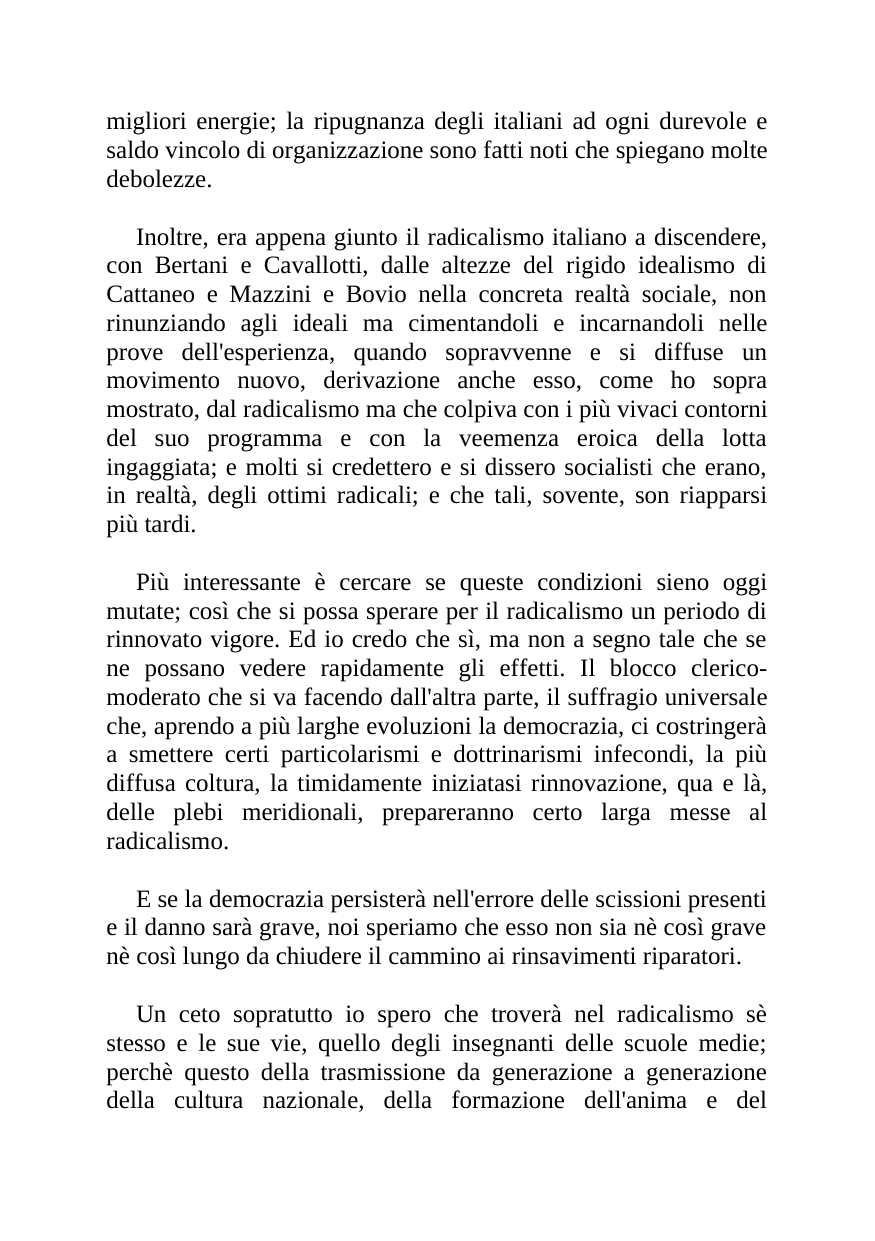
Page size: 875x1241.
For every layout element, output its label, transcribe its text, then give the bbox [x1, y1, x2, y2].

text E se la democrazia persisterà nell'errore delle scissioni presenti e il danno sarà grave, noi speriamo che esso non sia nè così grave nè così lungo da chiudere il cammino ai rinsavimenti riparatori. [106, 884, 768, 970]
text migliori energie; la ripugnanza degli italiani ad ogni durevole e saldo vincolo di organizzazione sono fatti noti che spiegano molte debolezze. [106, 106, 768, 192]
text Inoltre, era appena giunto il radicalismo italiano a discendere, con Bertani e Cavallotti, dalle altezze del rigido idealismo di Cattaneo e Mazzini e Bovio nella concreta realtà sociale, non rinunziando agli ideali ma cimentandoli e incarnandoli nelle prove dell'esperienza, quando sopravvenne e si diffuse un movimento nuovo, derivazione anche esso, come ho sopra mostrato, dal radicalismo ma che colpiva con i più vivaci contorni del suo programma e con la veemenza eroica della lotta ingaggiata; e molti si credettero e si dissero socialisti che erano, in realtà, degli ottimi radicali; e che tali, sovente, son riapparsi più tardi. [106, 222, 768, 538]
text Un ceto sopratutto io spero che troverà nel radicalismo sè stesso e le sue vie, quello degli insegnanti delle scuole medie; perchè questo della trasmissione da generazione a generazione della cultura nazionale, della formazione dell'anima e del [106, 999, 768, 1114]
text Più interessante è cercare se queste condizioni sieno oggi mutate; così che si possa sperare per il radicalismo un periodo di rinnovato vigore. Ed io credo che sì, ma non a segno tale che se ne possano vedere rapidamente gli effetti. Il blocco clerico-moderato che si va facendo dall'altra parte, il suffragio universale che, aprendo a più larghe evoluzioni la democrazia, ci costringerà a smettere certi particolarismi e dottrinarismi infecondi, la più diffusa coltura, la timidamente iniziatasi rinnovazione, qua e là, delle plebi meridionali, prepareranno certo larga messe al radicalismo. [106, 567, 768, 854]
